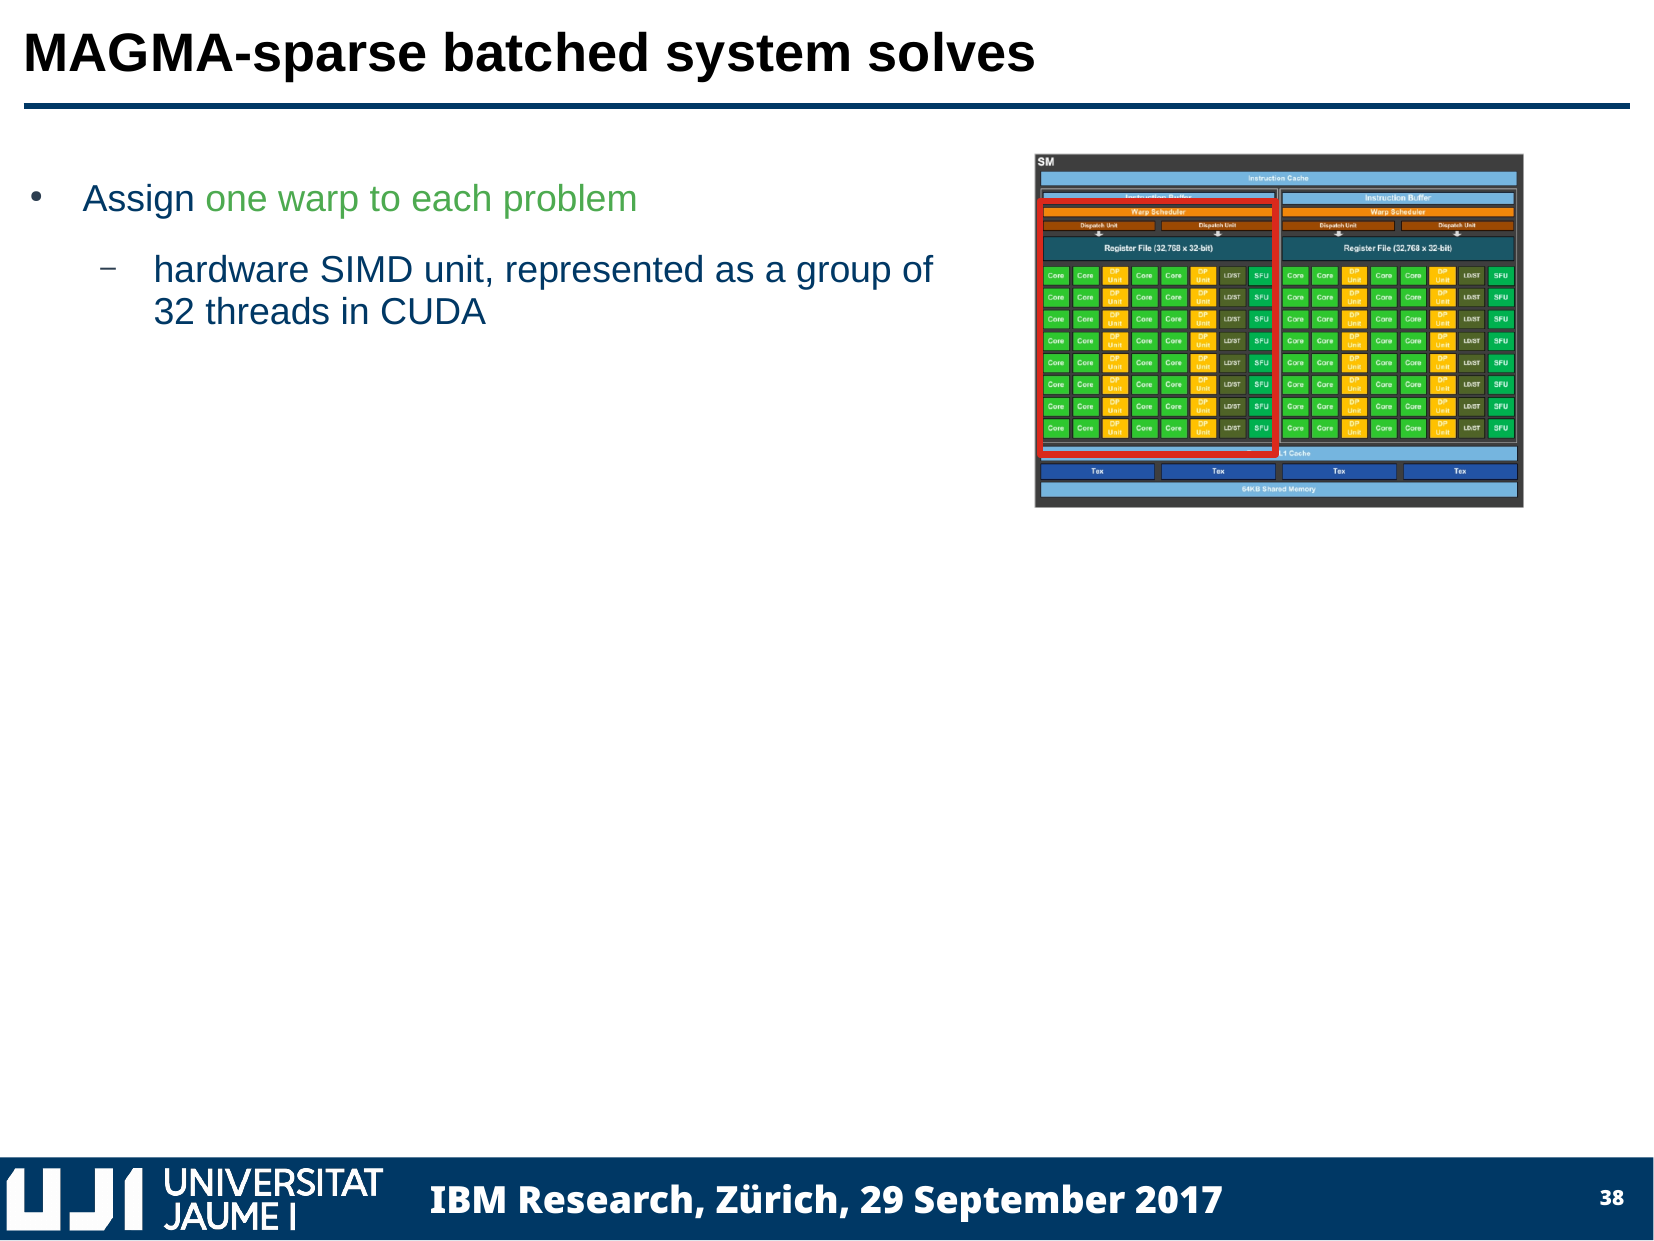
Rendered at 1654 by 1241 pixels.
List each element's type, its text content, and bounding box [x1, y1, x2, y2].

title MAGMA-sparse batched system solves [23, 0, 1630, 107]
picture [0, 1158, 390, 1241]
list Assign one warp to each problem hardware SIMD unit, represented as a group of 32 threads in CUDA [11, 177, 945, 567]
picture [1034, 153, 1524, 508]
